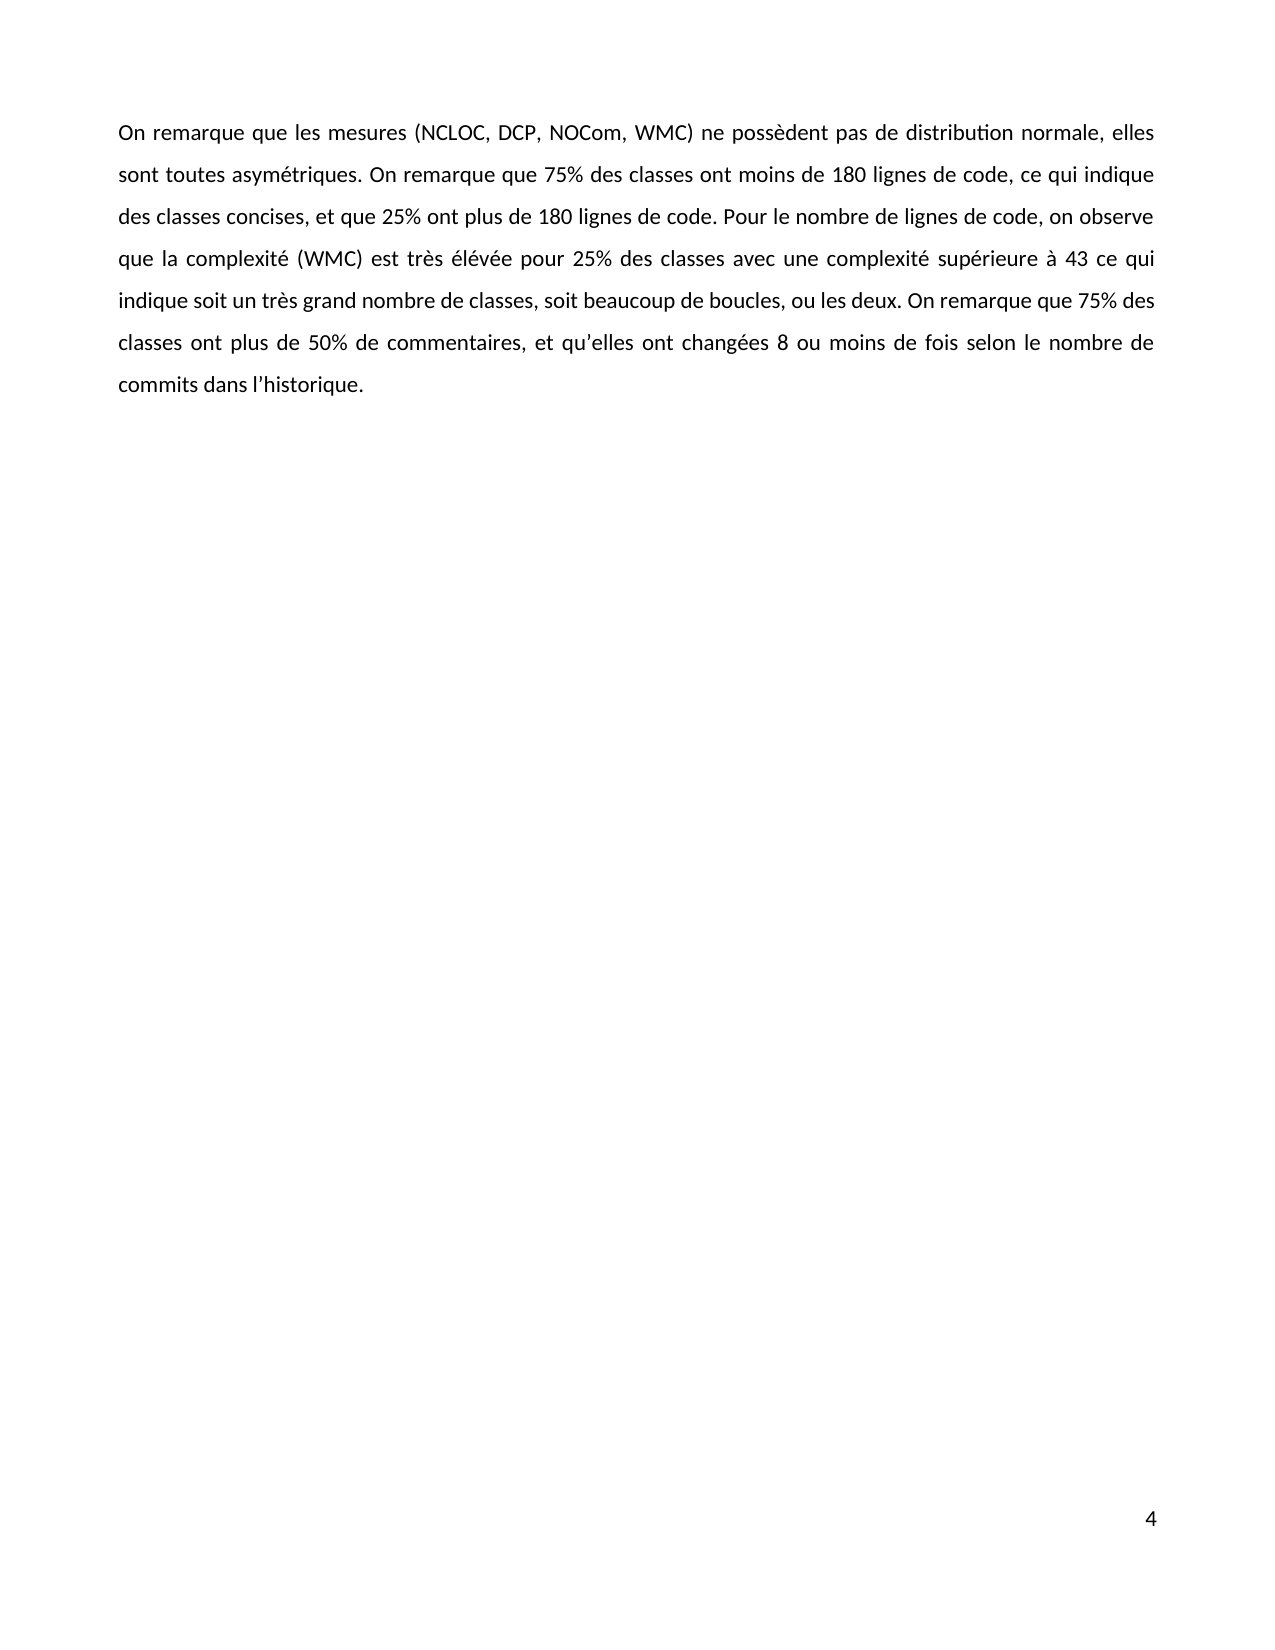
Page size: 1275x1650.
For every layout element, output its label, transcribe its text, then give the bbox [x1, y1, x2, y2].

text On remarque que les mesures (NCLOC, DCP, NOCom, WMC) ne possèdent pas de distribution normale, elles sont toutes asymétriques. On remarque que 75% des classes ont moins de 180 lignes de code, ce qui indique des classes concises, et que 25% ont plus de 180 lignes de code. Pour le nombre de lignes de code, on observe que la complexité (WMC) est très élévée pour 25% des classes avec une complexité supérieure à 43 ce qui indique soit un très grand nombre de classes, soit beaucoup de boucles, ou les deux. On remarque que 75% des classes ont plus de 50% de commentaires, et qu’elles ont changées 8 ou moins de fois selon le nombre de commits dans l’historique. [118, 118, 1157, 398]
